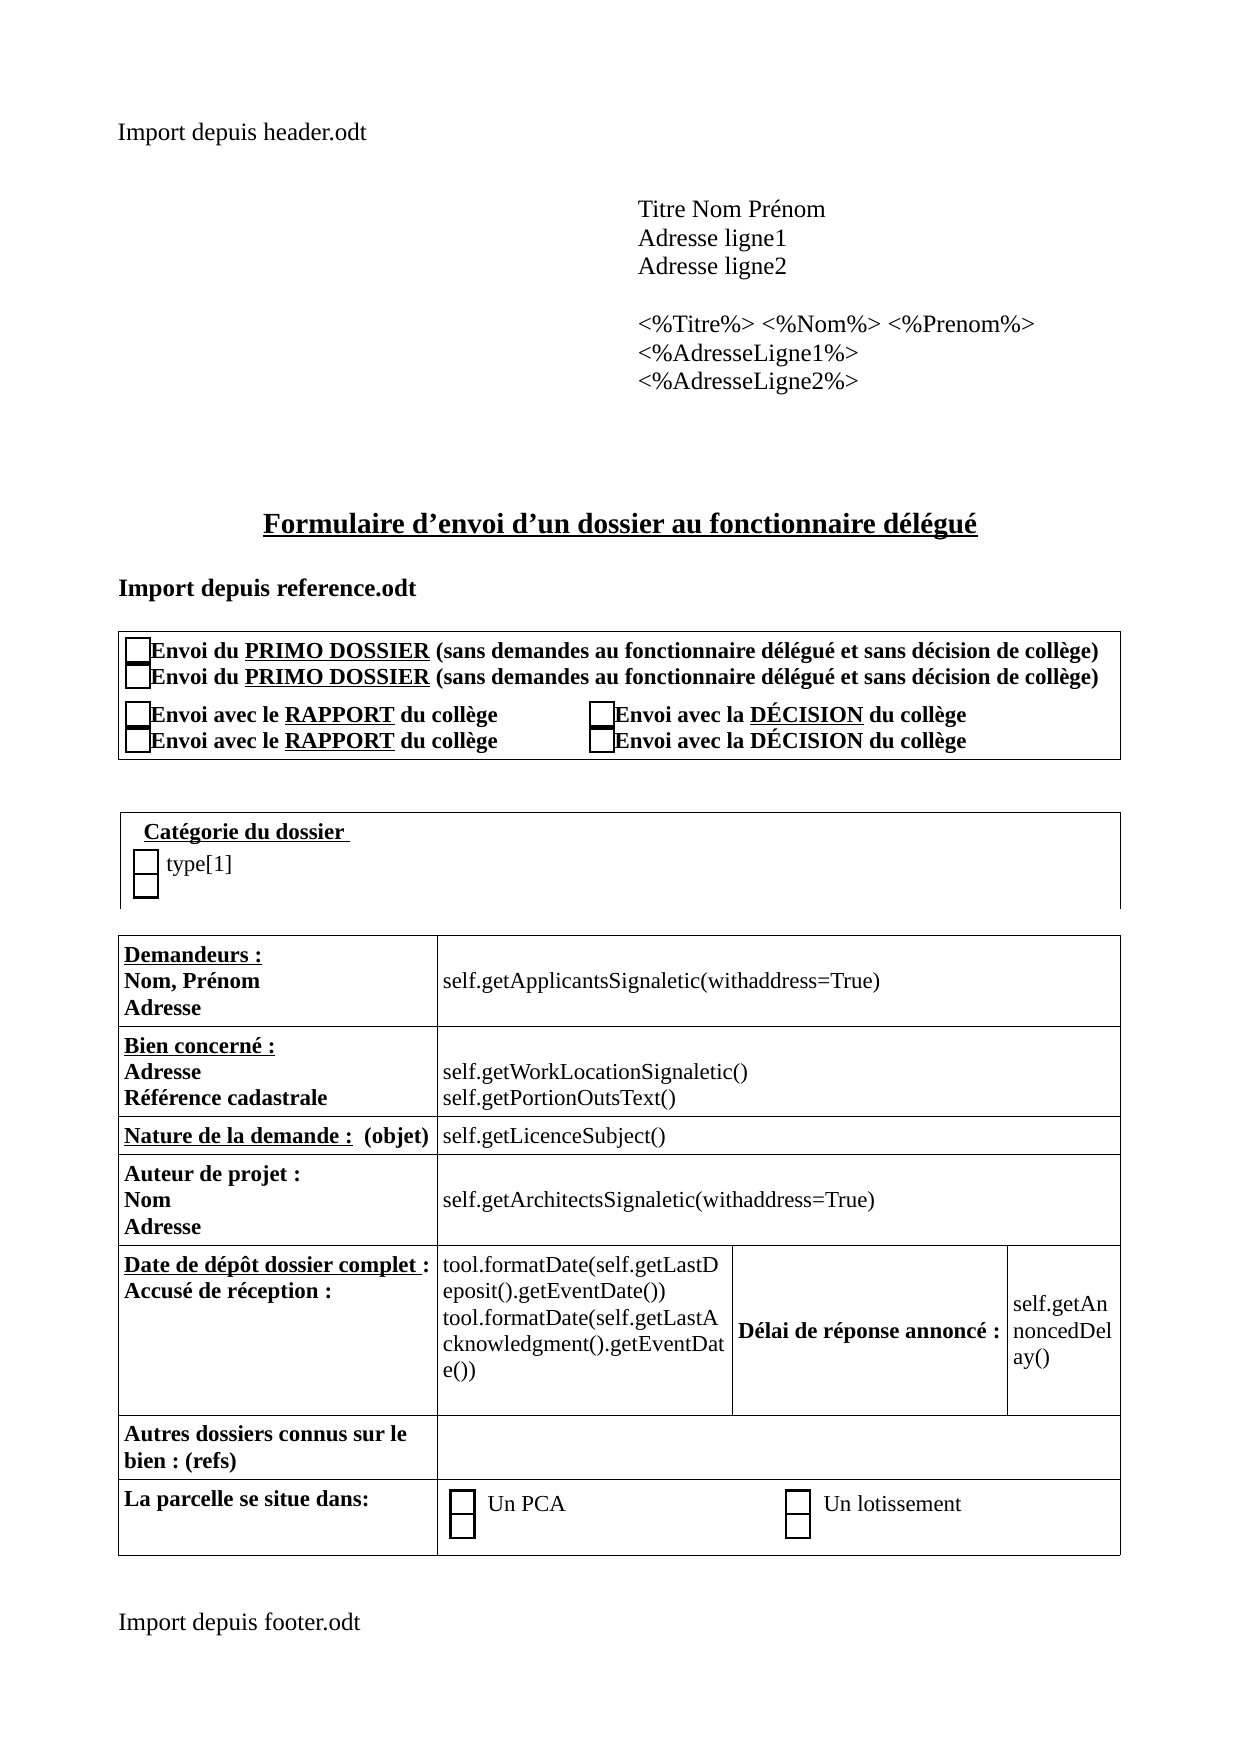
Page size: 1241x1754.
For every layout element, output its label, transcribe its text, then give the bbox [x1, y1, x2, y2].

table_cell Envoi avec la DÉCISION du collège Envoi avec la DÉCISION du collège [582, 695, 1120, 759]
text Import depuis header.odt [117, 117, 538, 146]
table_cell [438, 1480, 1120, 1555]
title Import depuis reference.odt [118, 573, 1122, 602]
table_header Un PCA [482, 1485, 778, 1549]
table_header [443, 1485, 482, 1549]
table_header [126, 844, 160, 903]
table_cell Auteur de projet : Nom Adresse [119, 1155, 437, 1245]
table_cell Date de dépôt dossier complet : Accusé de réception : [119, 1246, 437, 1415]
table_header Envoi du PRIMO DOSSIER (sans demandes au fonctionnaire délégué et sans décision de collège) Envoi du PRIMO DOSSIER (sans demandes au fonctionnaire délégué et sans décision de collège) [119, 632, 1120, 695]
table_header Demandeurs : Nom, Prénom Adresse [119, 936, 437, 1026]
table_cell Bien concerné : Adresse Référence cadastrale [119, 1027, 437, 1116]
table_cell Envoi avec le RAPPORT du collège Envoi avec le RAPPORT du collège [119, 695, 582, 759]
table_header Catégorie du dossier [121, 813, 1120, 909]
table_cell self.getAnnoncedDelay() [1008, 1246, 1120, 1415]
table_cell self.getWorkLocationSignaletic() self.getPortionOutsText() [438, 1027, 1120, 1116]
table_cell Délai de réponse annoncé : [733, 1246, 1007, 1415]
table_header [778, 1485, 818, 1549]
table_cell self.getLicenceSubject() [438, 1117, 1120, 1154]
table_cell self.getArchitectsSignaletic(withaddress=True) [438, 1155, 1120, 1245]
table_cell La parcelle se situe dans: [119, 1480, 437, 1555]
text <%Titre%> <%Nom%> <%Prenom%> <%AdresseLigne1%> <%AdresseLigne2%> [638, 309, 1103, 395]
text Titre Nom Prénom Adresse ligne1 Adresse ligne2 [638, 194, 1103, 280]
table_header type[1] [160, 844, 1114, 903]
table_cell Nature de la demande : (objet) [119, 1117, 437, 1154]
table_cell tool.formatDate(self.getLastDeposit().getEventDate()) tool.formatDate(self.getLastAcknowledgment().getEventDate()) [438, 1246, 732, 1415]
table_header Un lotissement [818, 1485, 1114, 1549]
title Formulaire d’envoi d’un dossier au fonctionnaire délégué [118, 506, 1122, 540]
table_cell [438, 1416, 1120, 1479]
table_header self.getApplicantsSignaletic(withaddress=True) [438, 936, 1120, 1026]
table_cell Autres dossiers connus sur le bien : (refs) [119, 1416, 437, 1479]
